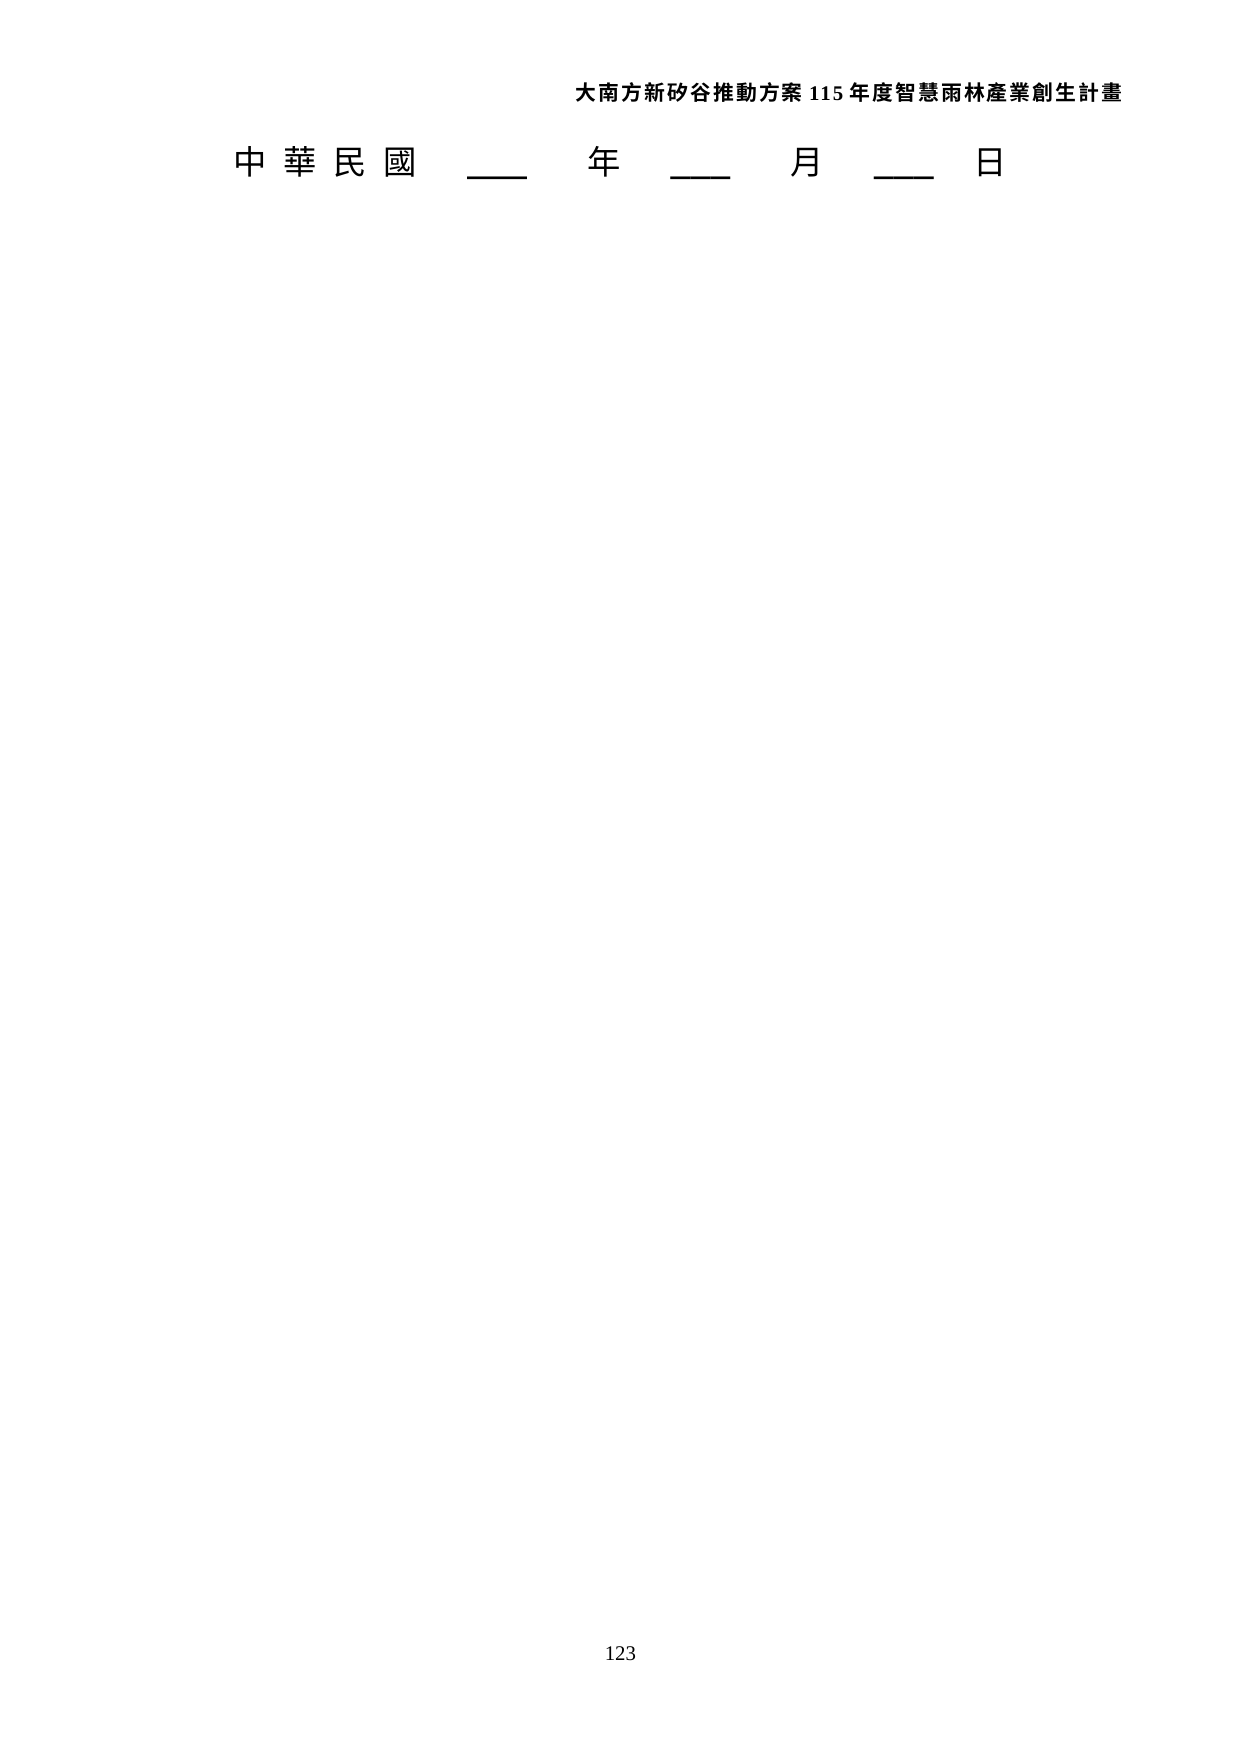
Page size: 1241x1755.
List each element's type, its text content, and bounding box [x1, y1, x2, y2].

text 中 華 民 國 ___ 年 ___ 月 ___ 日 [118, 118, 1122, 181]
